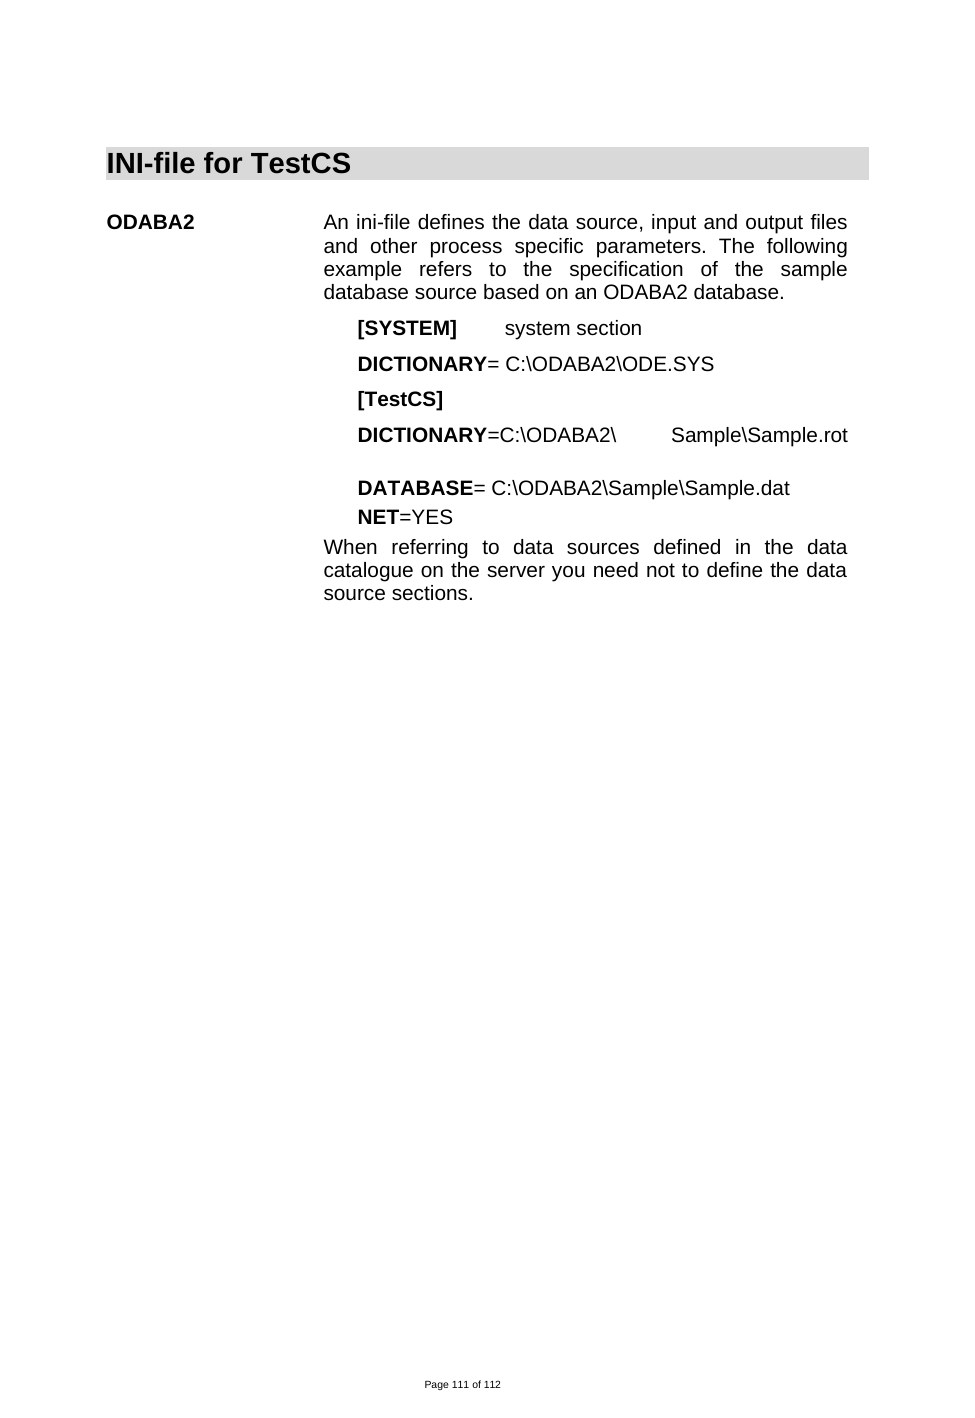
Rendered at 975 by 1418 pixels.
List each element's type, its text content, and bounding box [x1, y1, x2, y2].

table_header An ini-file defines the data source, input and output files and other process specific parameters. The following example refers to the specification of the sample database source based on an ODABA2 database. [SYSTEM] system section DICTIONARY= C:\ODABA2\ODE.SYS [TestCS] DICTIONARY=C:\ODABA2\ Sample\Sample.rot DATABASE= C:\ODABA2\Sample\Sample.dat NET=YES When referring to data sources defined in the data catalogue on the server you need not to define the data source sections. [312, 205, 859, 617]
table_header ODABA2 [95, 205, 312, 617]
subtitle INI-file for TestCS [106, 147, 869, 180]
